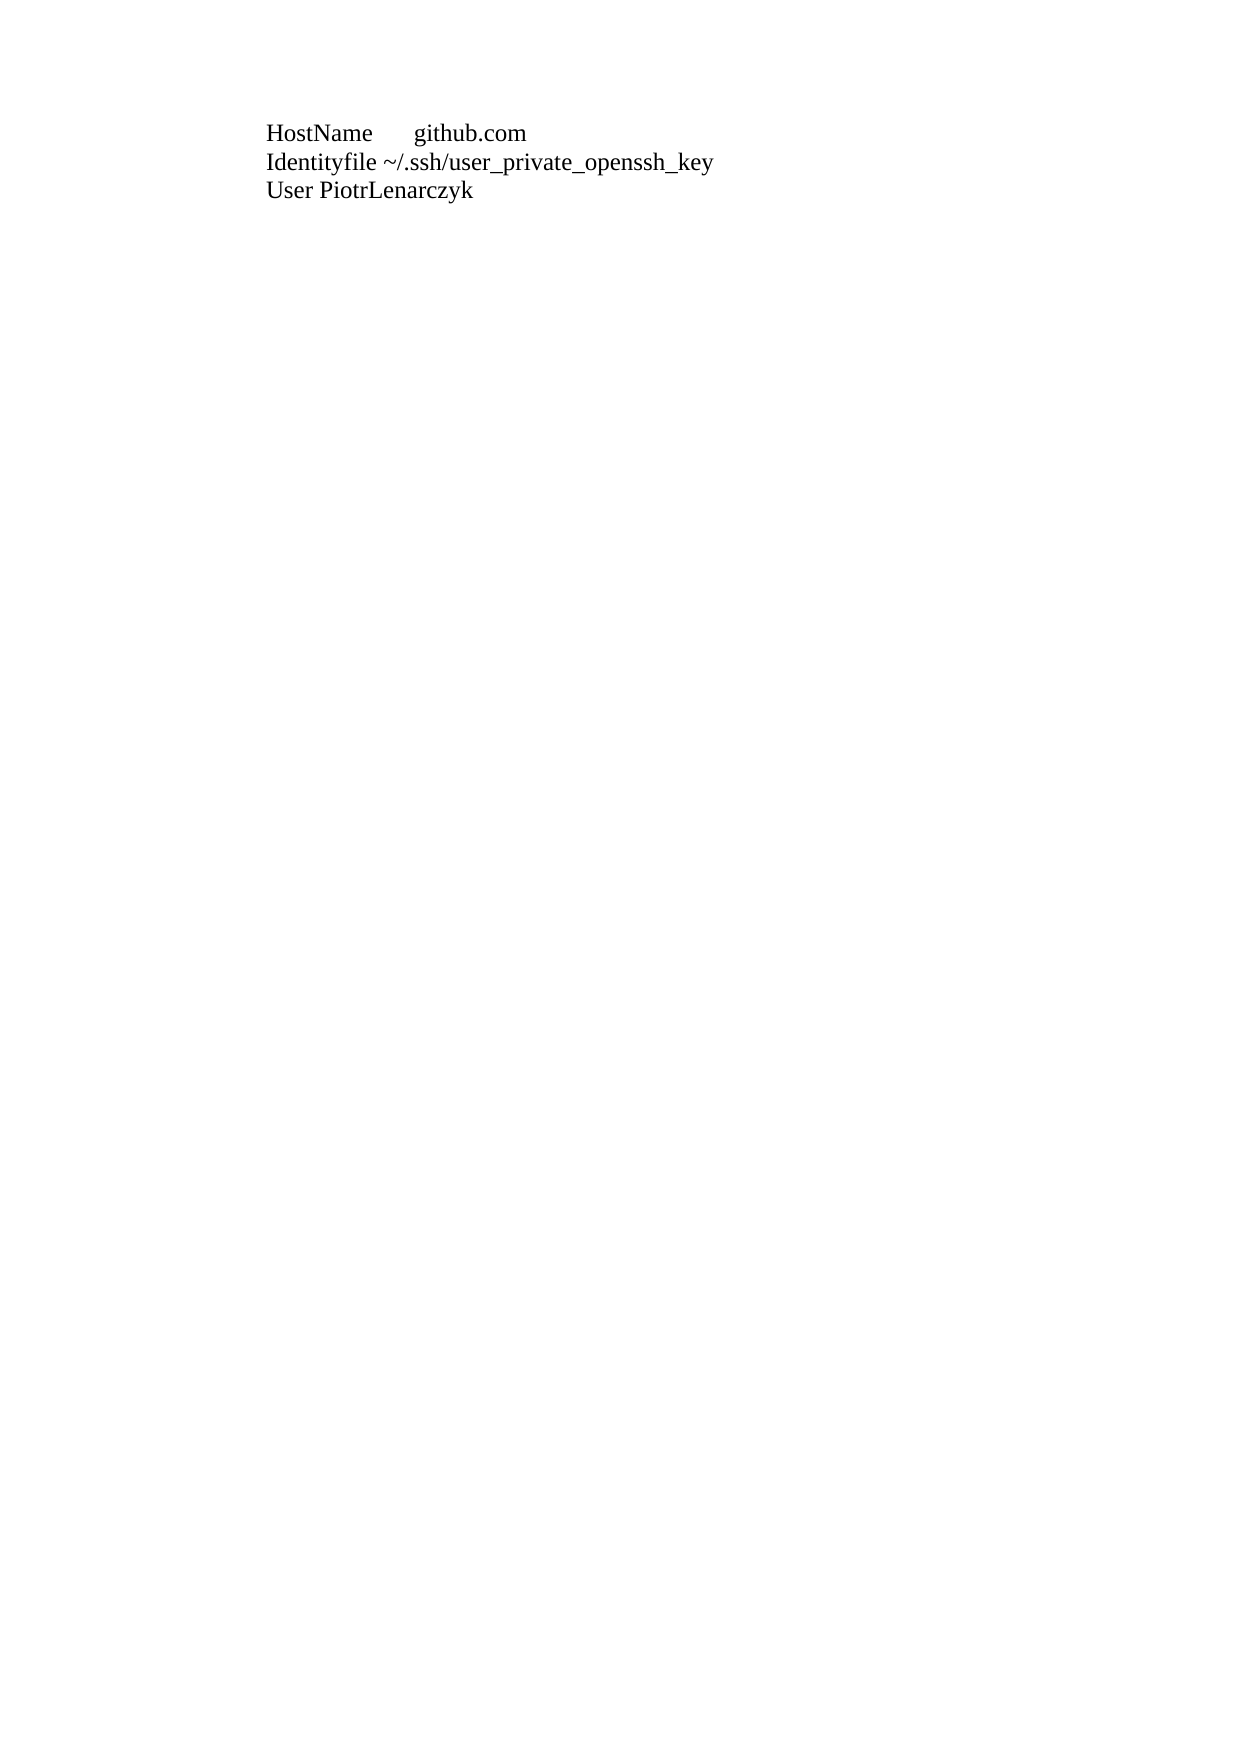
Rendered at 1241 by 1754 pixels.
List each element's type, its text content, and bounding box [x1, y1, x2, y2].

text HostName github.com Identityfile ~/.ssh/user_private_openssh_key User PiotrLenarczyk [118, 118, 1122, 204]
